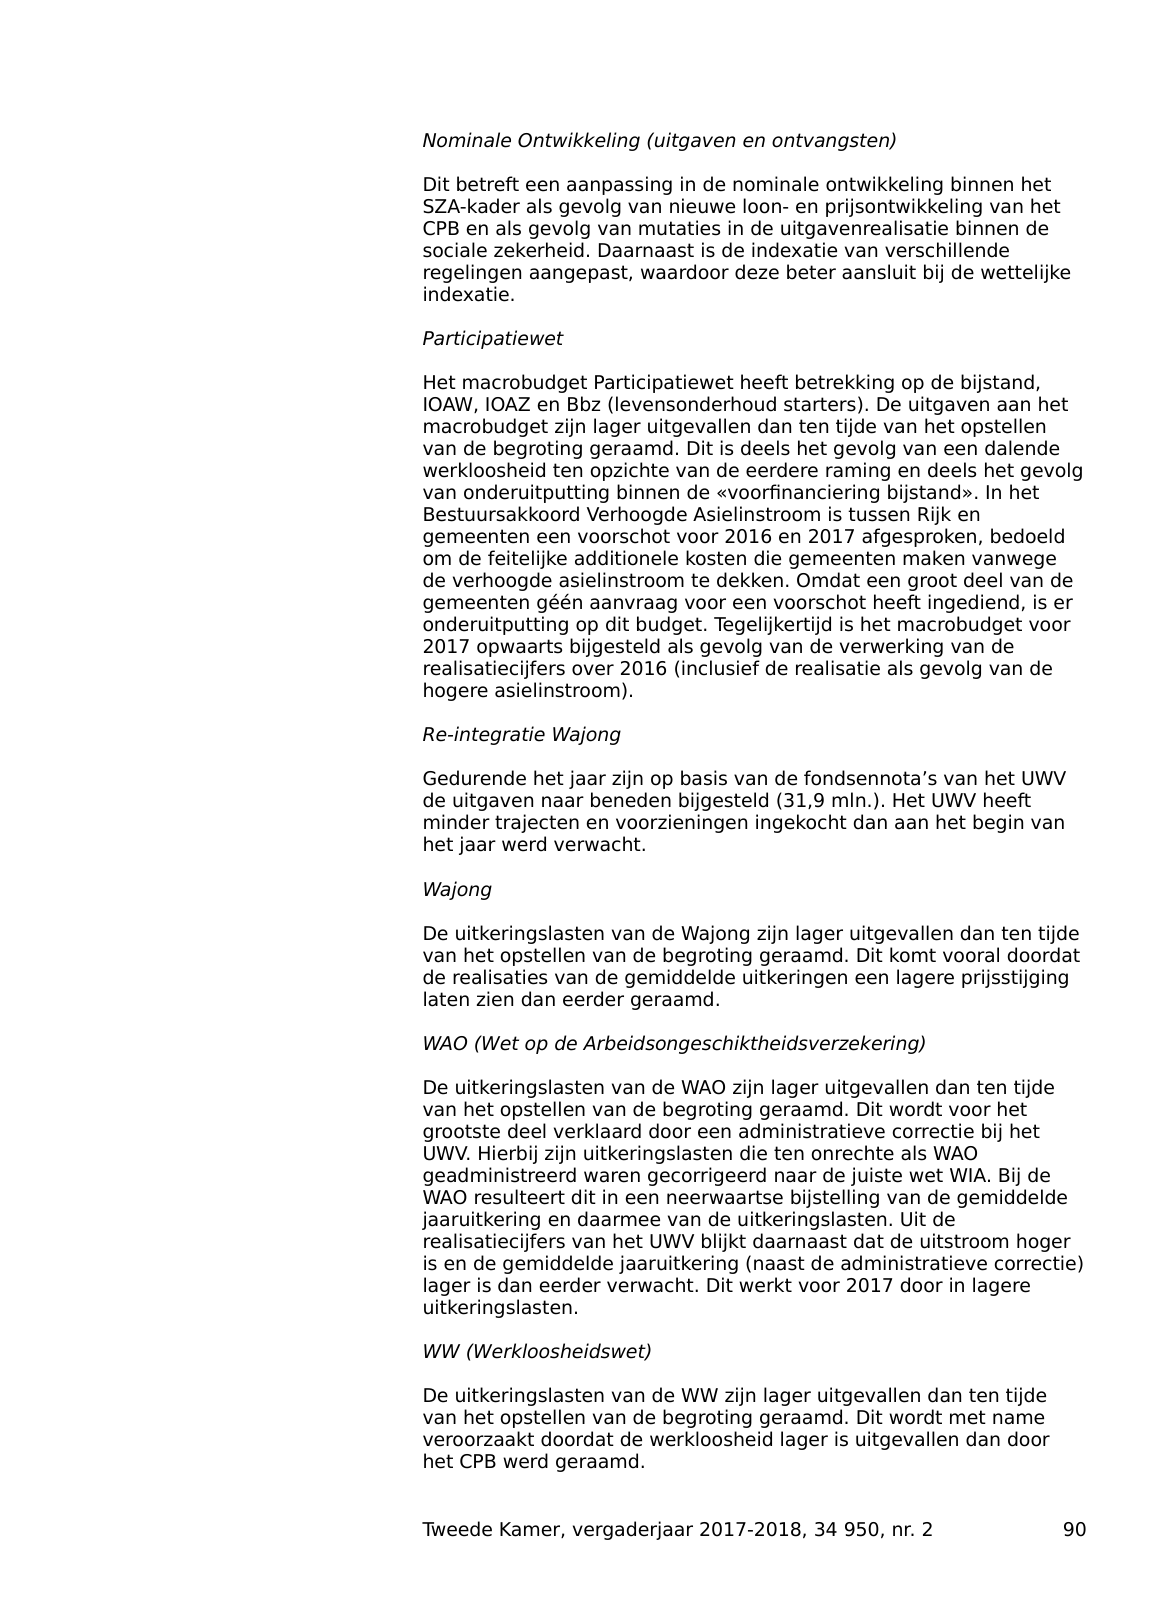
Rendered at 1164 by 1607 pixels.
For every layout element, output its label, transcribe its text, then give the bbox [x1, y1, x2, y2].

subtitle Wajong [422, 878, 1087, 900]
subtitle Re-integratie Wajong [422, 724, 1087, 746]
subtitle WW (Werkloosheidswet) [422, 1341, 1087, 1363]
subtitle WAO (Wet op de Arbeidsongeschiktheidsverzekering) [422, 1033, 1087, 1055]
subtitle Participatiewet [422, 328, 1087, 350]
text Gedurende het jaar zijn op basis van de fondsennota’s van het UWV de uitgaven naar beneden bijgesteld (31,9 mln.). Het UWV heeft minder trajecten en voorzieningen ingekocht dan aan het begin van het jaar werd verwacht. [422, 768, 1087, 856]
text Het macrobudget Participatiewet heeft betrekking op de bijstand, IOAW, IOAZ en Bbz (levensonderhoud starters). De uitgaven aan het macrobudget zijn lager uitgevallen dan ten tijde van het opstellen van de begroting geraamd. Dit is deels het gevolg van een dalende werkloosheid ten opzichte van de eerdere raming en deels het gevolg van onderuitputting binnen de «voorfinanciering bijstand». In het Bestuursakkoord Verhoogde Asielinstroom is tussen Rijk en gemeenten een voorschot voor 2016 en 2017 afgesproken, bedoeld om de feitelijke additionele kosten die gemeenten maken vanwege de verhoogde asielinstroom te dekken. Omdat een groot deel van de gemeenten géén aanvraag voor een voorschot heeft ingediend, is er onderuitputting op dit budget. Tegelijkertijd is het macrobudget voor 2017 opwaarts bijgesteld als gevolg van de verwerking van de realisatiecijfers over 2016 (inclusief de realisatie als gevolg van de hogere asielinstroom). [422, 372, 1087, 702]
subtitle Nominale Ontwikkeling (uitgaven en ontvangsten) [422, 130, 1087, 152]
text De uitkeringslasten van de WAO zijn lager uitgevallen dan ten tijde van het opstellen van de begroting geraamd. Dit wordt voor het grootste deel verklaard door een administratieve correctie bij het UWV. Hierbij zijn uitkeringslasten die ten onrechte als WAO geadministreerd waren gecorrigeerd naar de juiste wet WIA. Bij de WAO resulteert dit in een neerwaartse bijstelling van de gemiddelde jaaruitkering en daarmee van de uitkeringslasten. Uit de realisatiecijfers van het UWV blijkt daarnaast dat de uitstroom hoger is en de gemiddelde jaaruitkering (naast de administratieve correctie) lager is dan eerder verwacht. Dit werkt voor 2017 door in lagere uitkeringslasten. [422, 1077, 1087, 1319]
text De uitkeringslasten van de WW zijn lager uitgevallen dan ten tijde van het opstellen van de begroting geraamd. Dit wordt met name veroorzaakt doordat de werkloosheid lager is uitgevallen dan door het CPB werd geraamd. [422, 1385, 1087, 1473]
text Dit betreft een aanpassing in de nominale ontwikkeling binnen het SZA-kader als gevolg van nieuwe loon- en prijsontwikkeling van het CPB en als gevolg van mutaties in de uitgavenrealisatie binnen de sociale zekerheid. Daarnaast is de indexatie van verschillende regelingen aangepast, waardoor deze beter aansluit bij de wettelijke indexatie. [422, 174, 1087, 306]
text De uitkeringslasten van de Wajong zijn lager uitgevallen dan ten tijde van het opstellen van de begroting geraamd. Dit komt vooral doordat de realisaties van de gemiddelde uitkeringen een lagere prijsstijging laten zien dan eerder geraamd. [422, 923, 1087, 1011]
